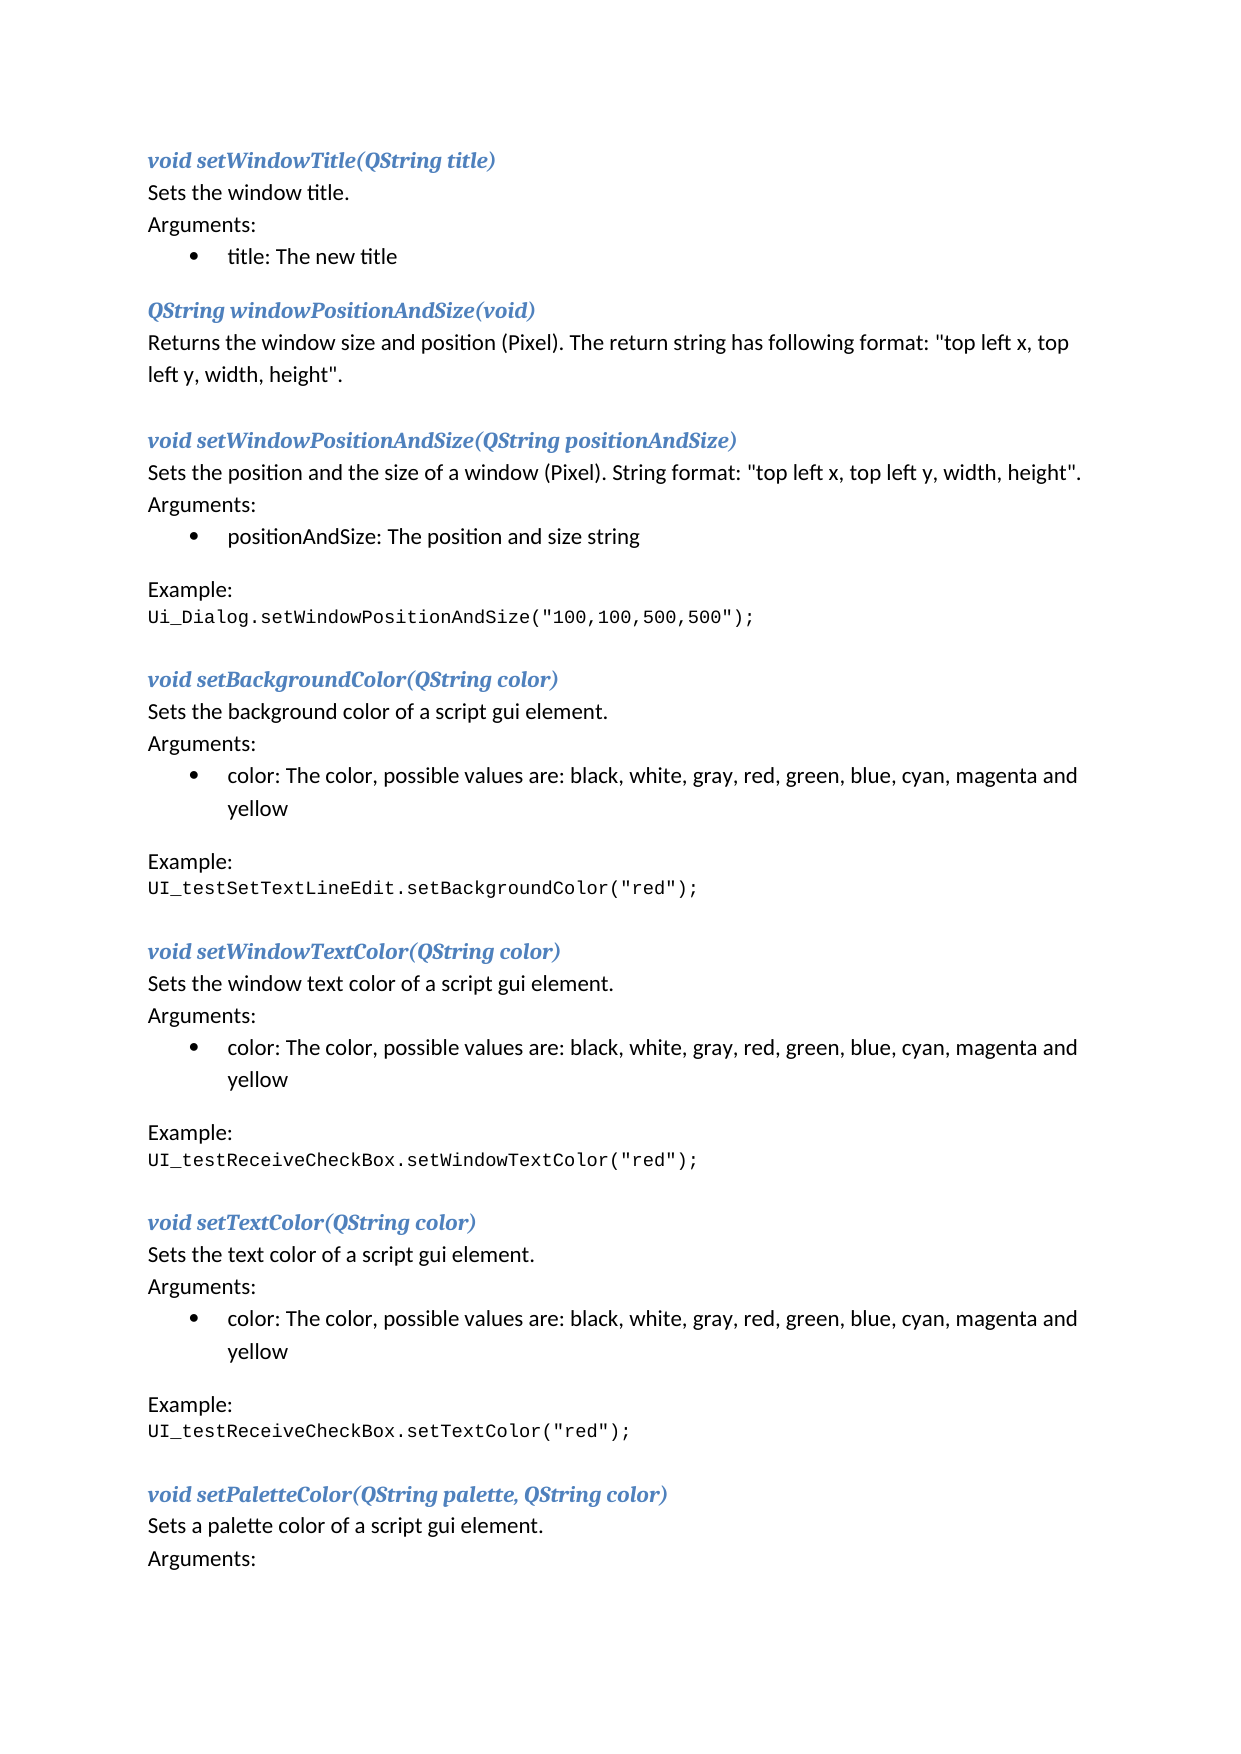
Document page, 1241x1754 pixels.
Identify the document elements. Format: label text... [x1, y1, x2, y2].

text Arguments: [148, 1544, 1093, 1572]
subtitle QString windowPositionAndSize(void) [148, 298, 1093, 324]
text Sets the window title. [148, 178, 1093, 206]
subtitle void setWindowTitle(QString title) [148, 148, 1093, 174]
text Sets the background color of a script gui element. [148, 697, 1093, 725]
text Example: [148, 847, 1093, 875]
text UI_testSetTextLineEdit.setBackgroundColor("red"); [148, 879, 1093, 900]
text Example: [148, 575, 1093, 603]
text Sets a palette color of a script gui element. [148, 1512, 1093, 1540]
text Arguments: [148, 210, 1093, 238]
list title: The new title [190, 242, 1093, 270]
text UI_testReceiveCheckBox.setWindowTextColor("red"); [148, 1151, 1093, 1172]
list color: The color, possible values are: black, white, gray, red, green, blue, cyan, magenta and yellow [190, 1033, 1093, 1093]
text Sets the text color of a script gui element. [148, 1240, 1093, 1268]
text Arguments: [148, 729, 1093, 757]
text UI_testReceiveCheckBox.setTextColor("red"); [148, 1422, 1093, 1443]
text Sets the position and the size of a window (Pixel). String format: "top left x, top left y, width, height". [148, 458, 1093, 486]
text Arguments: [148, 1272, 1093, 1300]
subtitle void setWindowTextColor(QString color) [148, 938, 1093, 965]
text Example: [148, 1118, 1093, 1146]
text Arguments: [148, 490, 1093, 518]
text Example: [148, 1390, 1093, 1418]
subtitle void setBackgroundColor(QString color) [148, 667, 1093, 693]
text Sets the window text color of a script gui element. [148, 969, 1093, 997]
text Arguments: [148, 1001, 1093, 1029]
text Ui_Dialog.setWindowPositionAndSize("100,100,500,500"); [148, 608, 1093, 629]
list color: The color, possible values are: black, white, gray, red, green, blue, cyan, magenta and yellow [190, 1304, 1093, 1365]
list positionAndSize: The position and size string [190, 522, 1093, 550]
subtitle void setWindowPositionAndSize(QString positionAndSize) [148, 428, 1093, 454]
subtitle void setTextColor(QString color) [148, 1210, 1093, 1236]
text Returns the window size and position (Pixel). The return string has following format: "top left x, top left y, width, height". [148, 328, 1093, 388]
subtitle void setPaletteColor(QString palette, QString color) [148, 1481, 1093, 1508]
list color: The color, possible values are: black, white, gray, red, green, blue, cyan, magenta and yellow [190, 762, 1093, 822]
